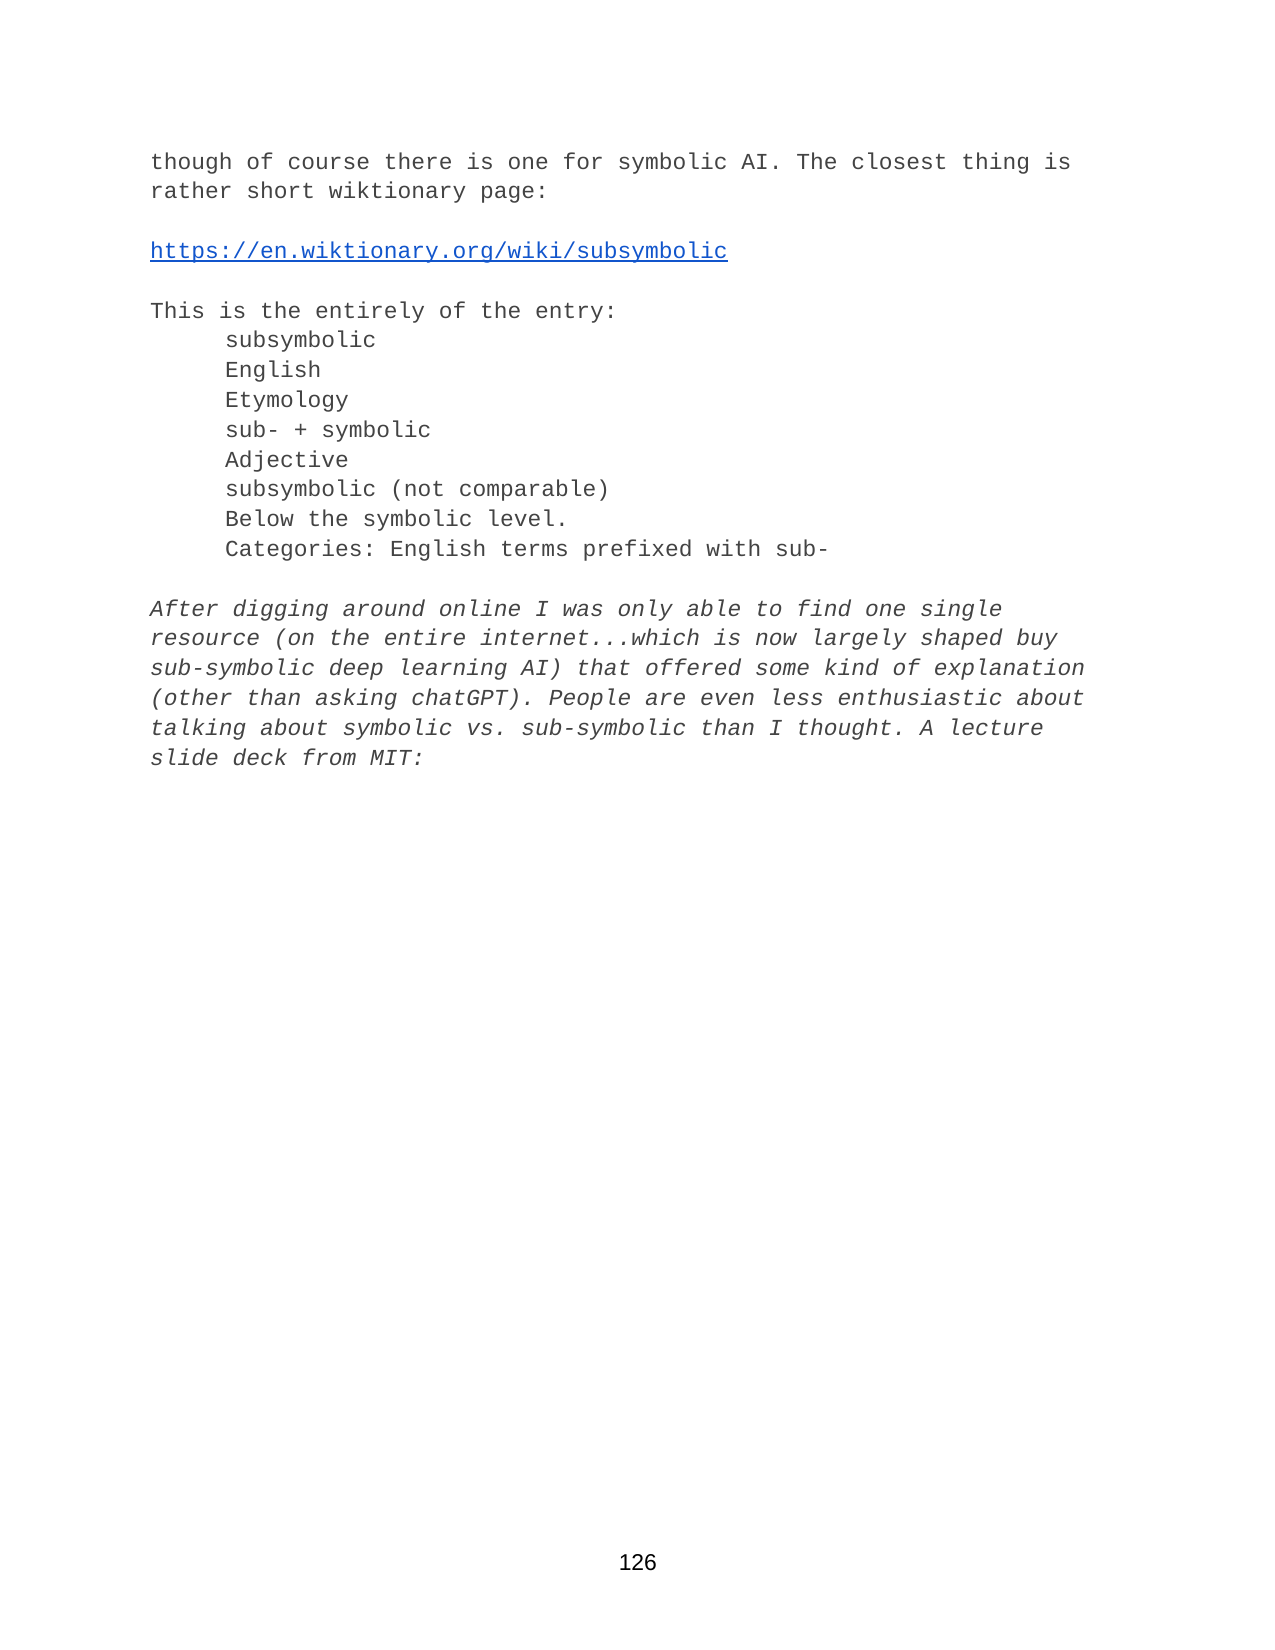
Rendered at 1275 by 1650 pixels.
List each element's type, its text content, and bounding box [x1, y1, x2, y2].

text though of course there is one for symbolic AI. The closest thing is rather short wiktionary page: [150, 150, 1125, 206]
text Below the symbolic level. [225, 507, 1125, 533]
text Categories: English terms prefixed with sub- [225, 537, 1125, 563]
text sub- +‎ symbolic [225, 418, 1125, 444]
text English [225, 358, 1125, 384]
text Etymology [225, 388, 1125, 414]
text subsymbolic [225, 329, 1125, 355]
text subsymbolic (not comparable) [225, 478, 1125, 504]
text Adjective [225, 448, 1125, 474]
text https://en.wiktionary.org/wiki/subsymbolic [150, 239, 1125, 265]
text This is the entirely of the entry: [150, 299, 1125, 325]
text After digging around online I was only able to find one single resource (on the entire internet...which is now largely shaped buy sub-symbolic deep learning AI) that offered some kind of explanation (other than asking chatGPT). People are even less enthusiastic about talking about symbolic vs. sub-symbolic than I thought. A lecture slide deck from MIT: [150, 597, 1125, 772]
